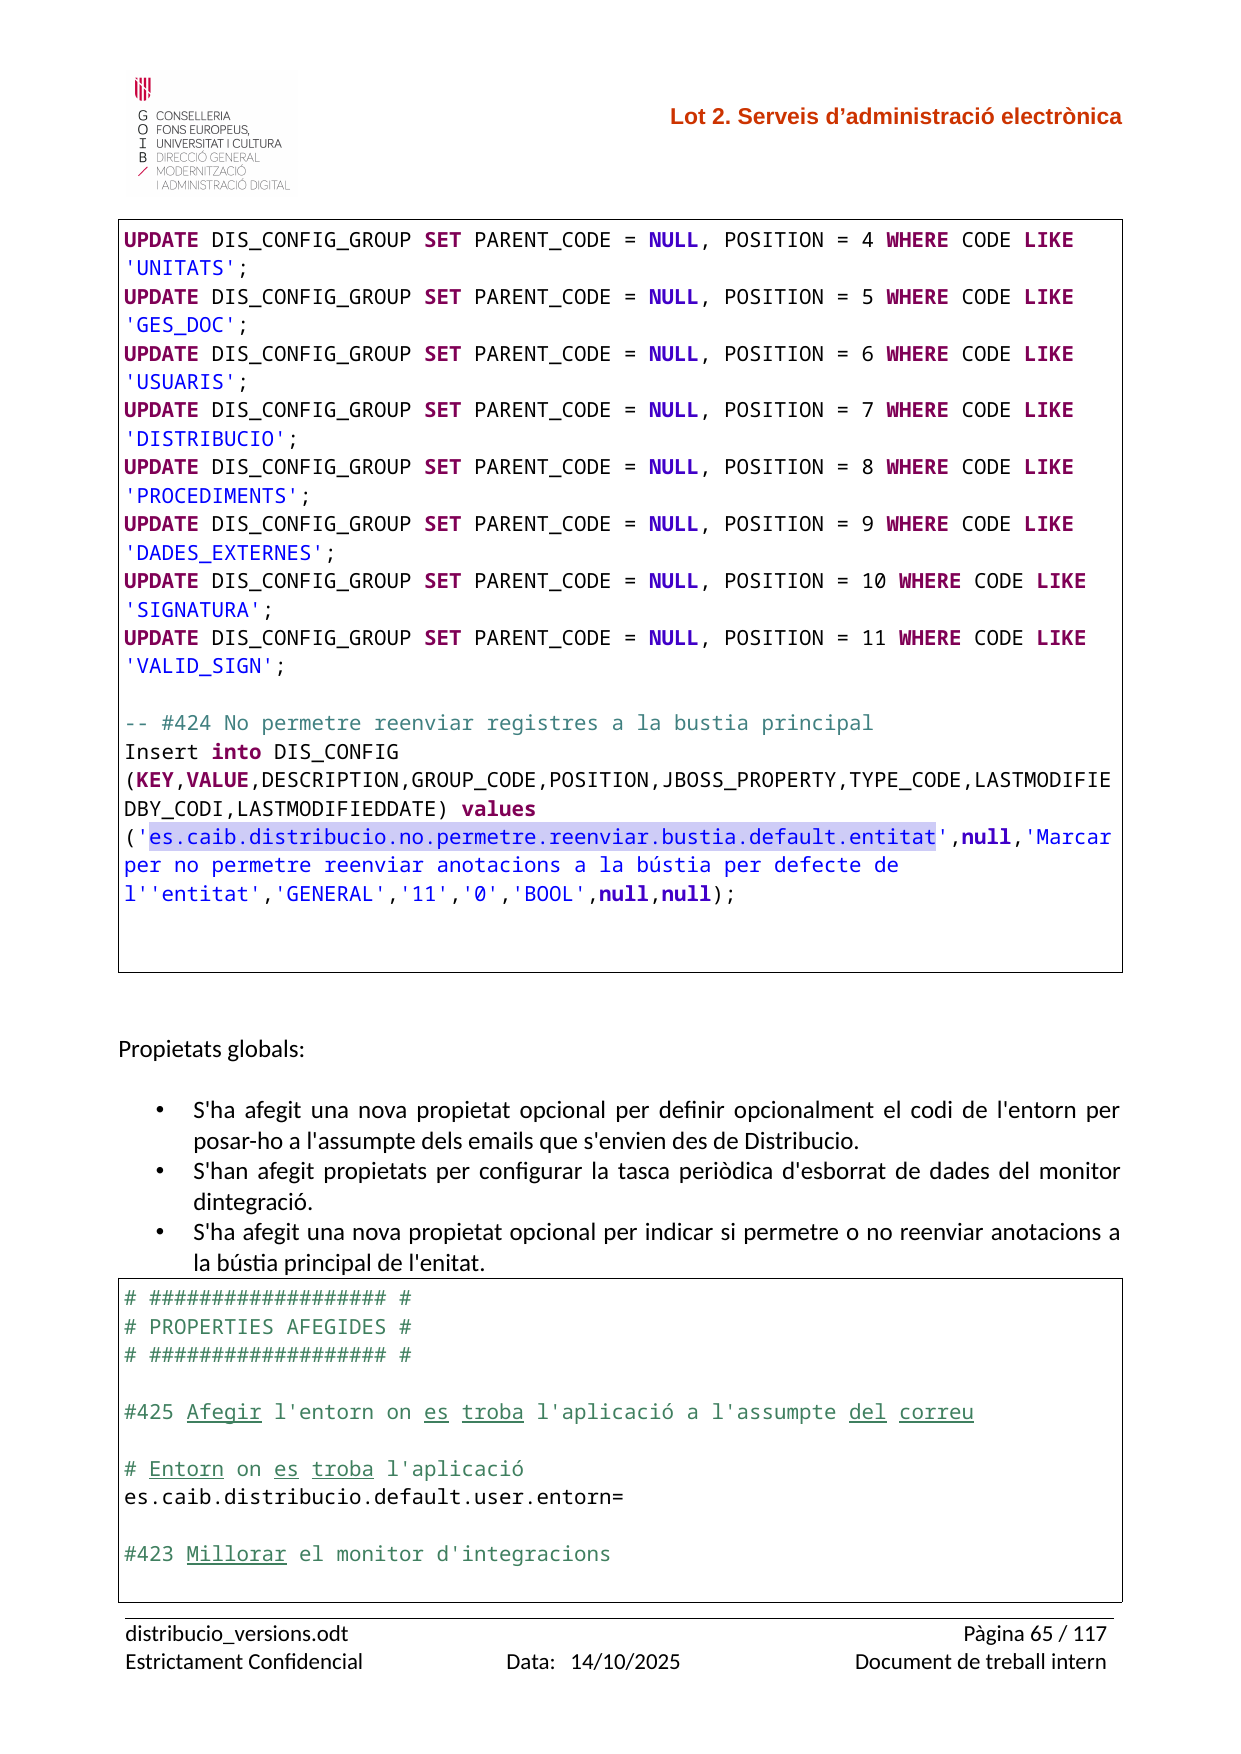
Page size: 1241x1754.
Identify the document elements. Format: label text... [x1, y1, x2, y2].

list S'han afegit propietats per configurar la tasca periòdica d'esborrat de dades del monitor dintegració. [156, 1155, 1122, 1216]
table_header # ################### # # PROPERTIES AFEGIDES # # ################### # #425 Afegir l'entorn on es troba l'aplicació a l'assumpte del correu # Entorn on es troba l'aplicació es.caib.distribucio.default.user.entorn= #423 Millorar el monitor d'integracions [119, 1279, 1122, 1602]
list S'ha afegit una nova propietat opcional per indicar si permetre o no reenviar anotacions a la bústia principal de l'enitat. [156, 1216, 1122, 1277]
list S'ha afegit una nova propietat opcional per definir opcionalment el codi de l'entorn per posar-ho a l'assumpte dels emails que s'envien des de Distribucio. [156, 1094, 1122, 1155]
text Propietats globals: [118, 1033, 1122, 1064]
picture [126, 70, 299, 197]
table_header UPDATE DIS_CONFIG_GROUP SET PARENT_CODE = NULL, POSITION = 4 WHERE CODE LIKE 'UNITATS'; UPDATE DIS_CONFIG_GROUP SET PARENT_CODE = NULL, POSITION = 5 WHERE CODE LIKE 'GES_DOC'; UPDATE DIS_CONFIG_GROUP SET PARENT_CODE = NULL, POSITION = 6 WHERE CODE LIKE 'USUARIS'; UPDATE DIS_CONFIG_GROUP SET PARENT_CODE = NULL, POSITION = 7 WHERE CODE LIKE 'DISTRIBUCIO'; UPDATE DIS_CONFIG_GROUP SET PARENT_CODE = NULL, POSITION = 8 WHERE CODE LIKE 'PROCEDIMENTS'; UPDATE DIS_CONFIG_GROUP SET PARENT_CODE = NULL, POSITION = 9 WHERE CODE LIKE 'DADES_EXTERNES'; UPDATE DIS_CONFIG_GROUP SET PARENT_CODE = NULL, POSITION = 10 WHERE CODE LIKE 'SIGNATURA'; UPDATE DIS_CONFIG_GROUP SET PARENT_CODE = NULL, POSITION = 11 WHERE CODE LIKE 'VALID_SIGN'; -- #424 No permetre reenviar registres a la bustia principal Insert into DIS_CONFIG (KEY,VALUE,DESCRIPTION,GROUP_CODE,POSITION,JBOSS_PROPERTY,TYPE_CODE,LASTMODIFIEDBY_CODI,LASTMODIFIEDDATE) values ('es.caib.distribucio.no.permetre.reenviar.bustia.default.entitat',null,'Marcar per no permetre reenviar anotacions a la bústia per defecte de l''entitat','GENERAL','11','0','BOOL',null,null); [119, 220, 1122, 972]
